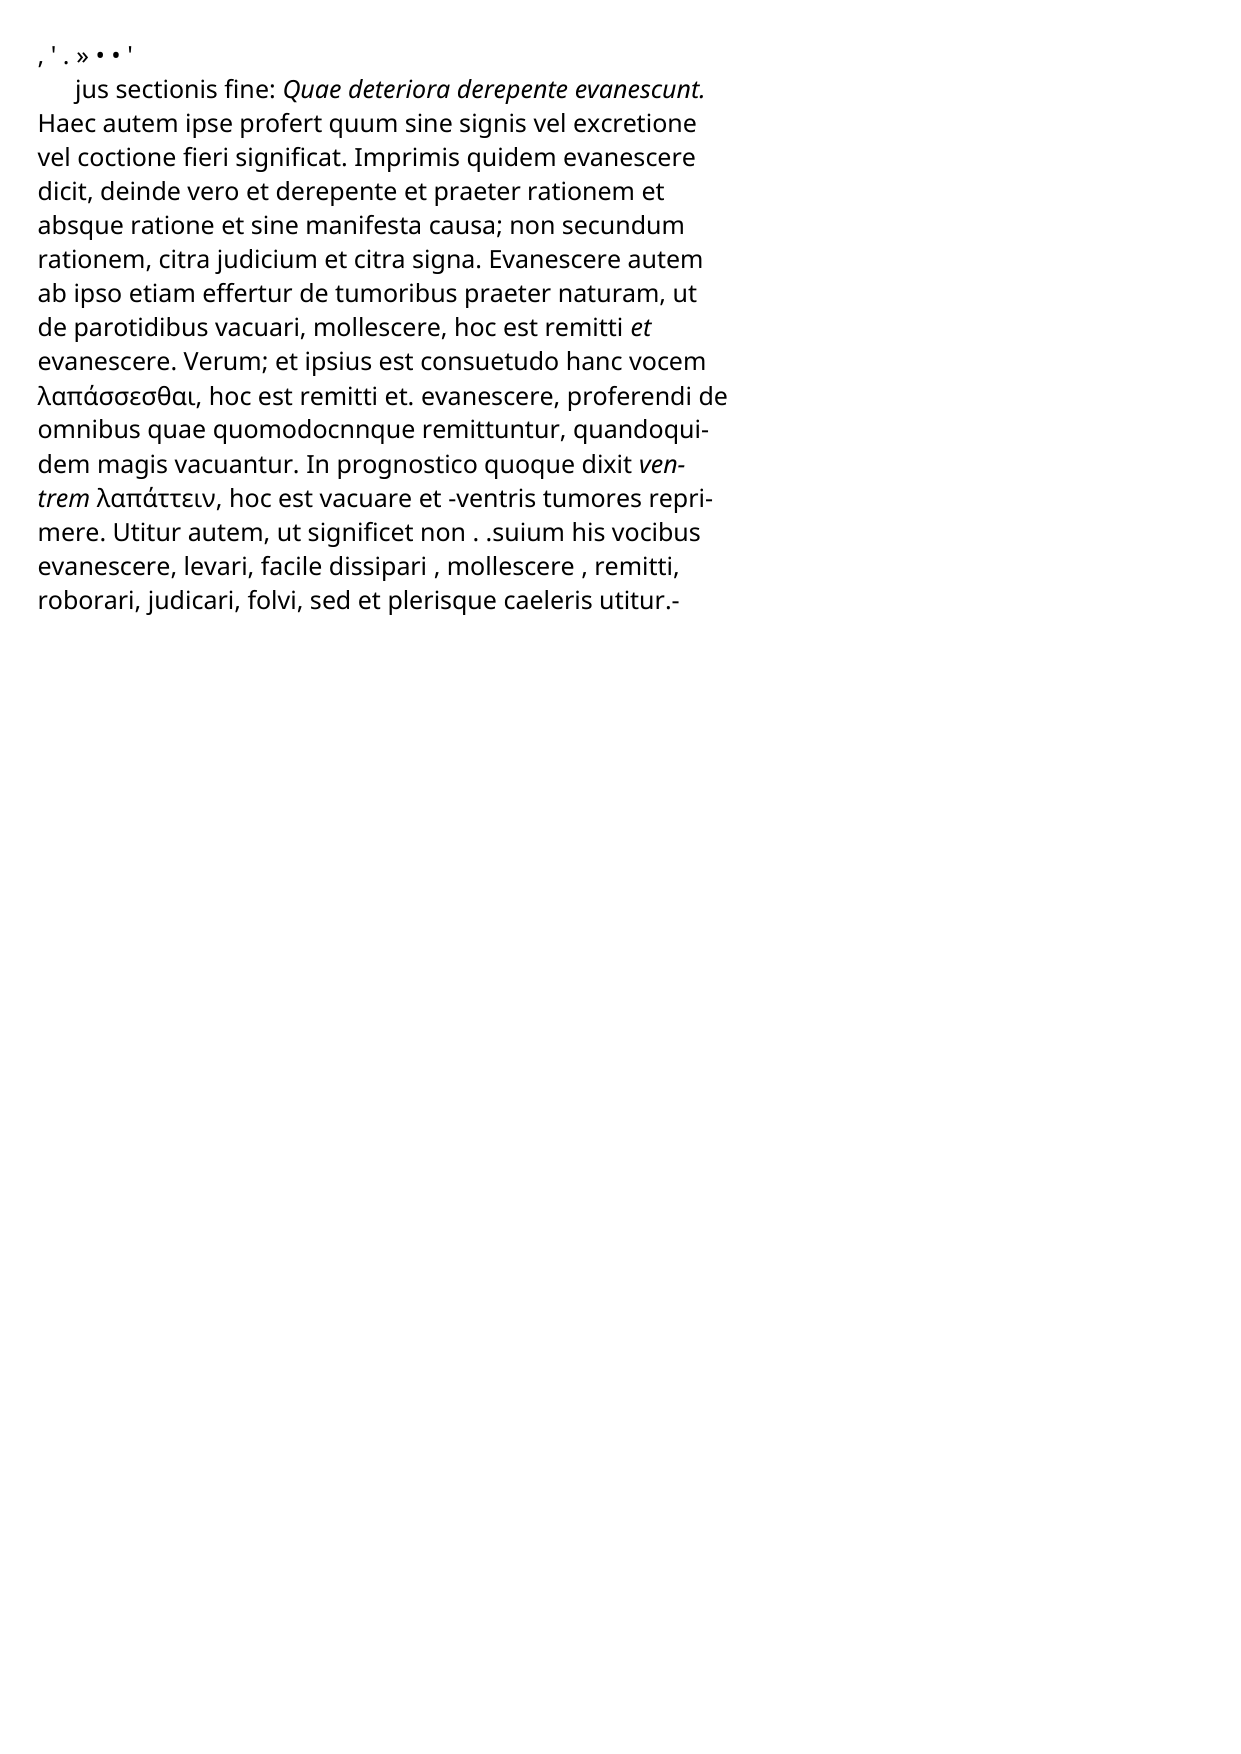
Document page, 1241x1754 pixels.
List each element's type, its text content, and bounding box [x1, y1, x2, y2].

text , ' . » • • ' [37, 37, 1203, 72]
text jus sectionis fine: Quae deteriora derepente evanescunt. Haec autem ipse profert quum sine signis vel excretione vel coctione fieri significat. Imprimis quidem evanescere dicit, deinde vero et derepente et praeter rationem et absque ratione et sine manifesta causa; non secundum rationem, citra judicium et citra signa. Evanescere autem ab ipso etiam effertur de tumoribus praeter naturam, ut de parotidibus vacuari, mollescere, hoc est remitti et evanescere. Verum; et ipsius est consuetudo hanc vocem λαπάσσεσθαι, hoc est remitti et. evanescere, proferendi de omnibus quae quomodocnnque remittuntur, quandoqui- dem magis vacuantur. In prognostico quoque dixit ven- trem λαπάττειν, hoc est vacuare et -ventris tumores repri- mere. Utitur autem, ut significet non . .suium his vocibus evanescere, levari, facile dissipari , mollescere , remitti, roborari, judicari, folvi, sed et plerisque caeleris utitur.- [37, 72, 1203, 617]
